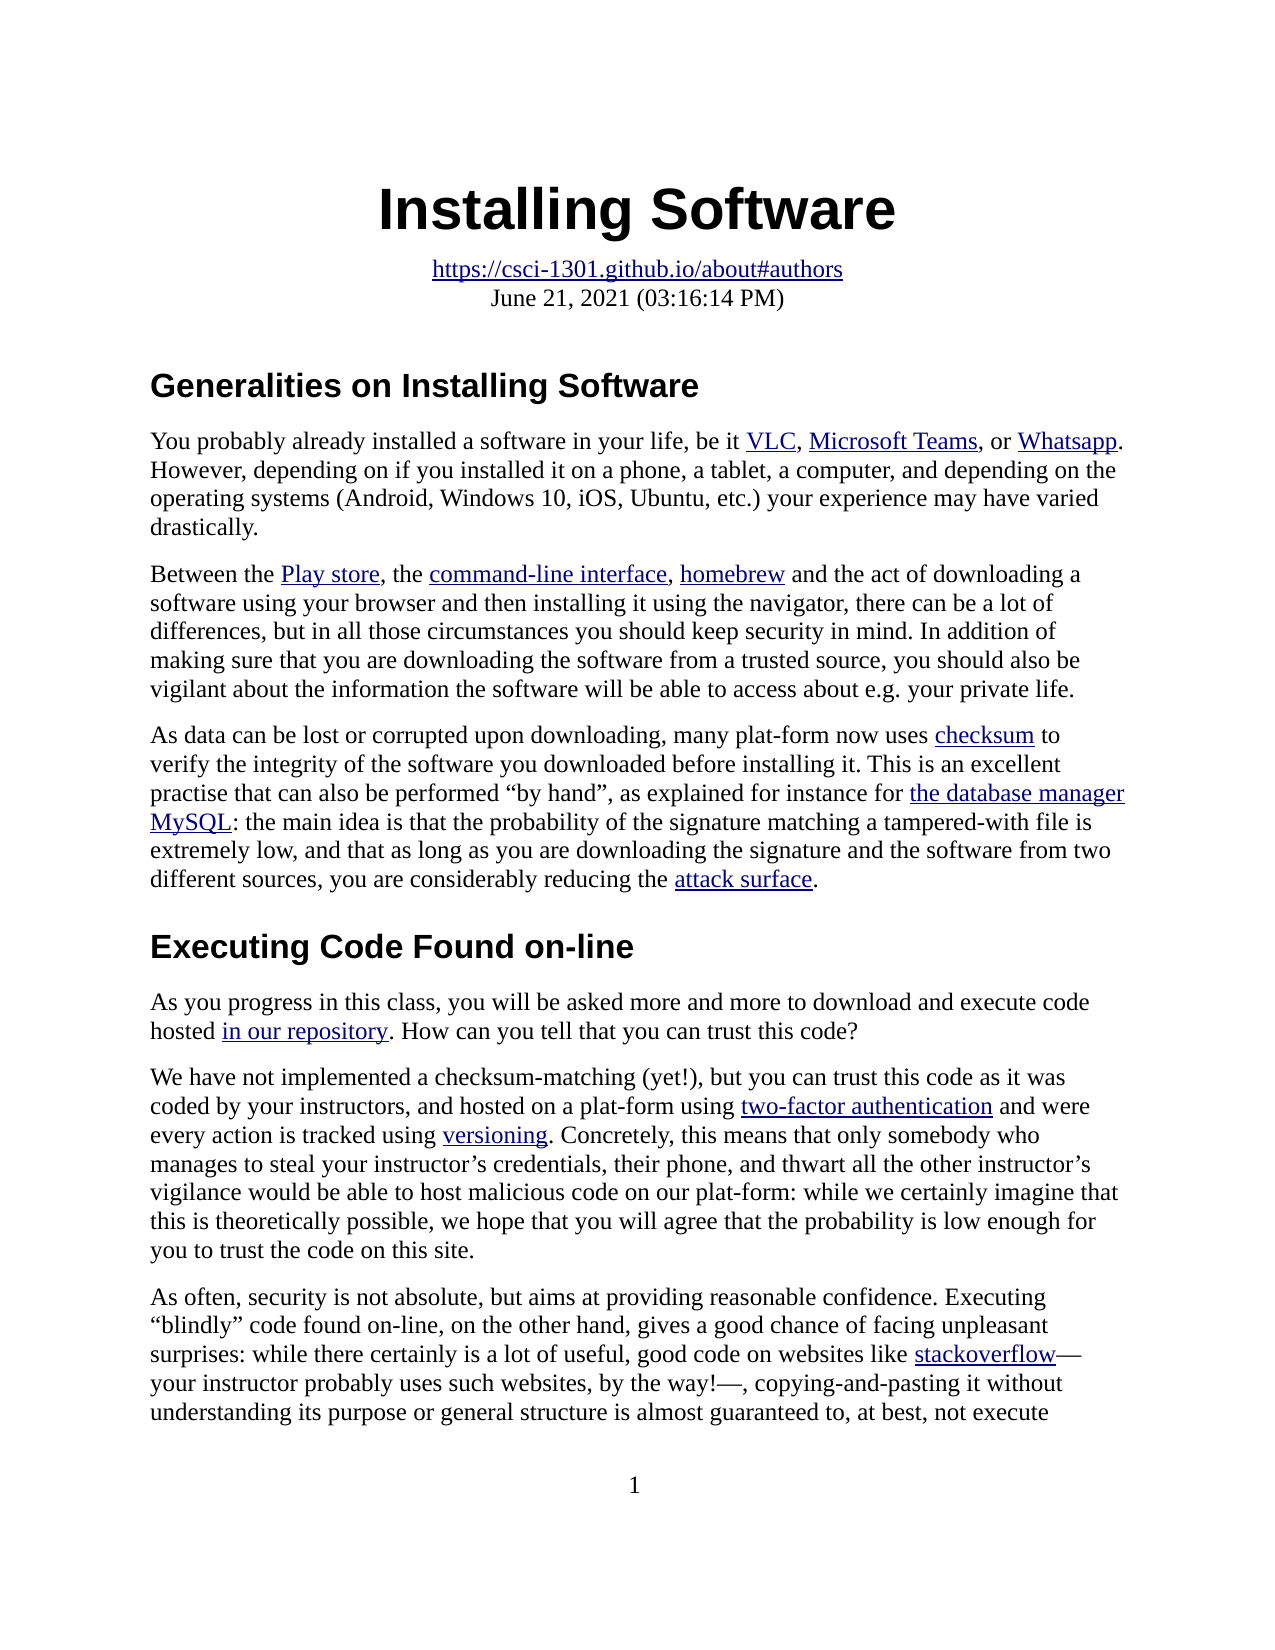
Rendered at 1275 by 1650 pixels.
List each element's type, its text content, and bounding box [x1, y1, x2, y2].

text You probably already installed a software in your life, be it VLC, Microsoft Teams, or Whatsapp. However, depending on if you installed it on a phone, a tablet, a computer, and depending on the operating systems (Android, Windows 10, iOS, Ubuntu, etc.) your experience may have varied drastically. [150, 426, 1125, 541]
title Installing Software [150, 175, 1125, 242]
subtitle Generalities on Installing Software [150, 366, 1125, 404]
text As you progress in this class, you will be asked more and more to download and execute code hosted in our repository. How can you tell that you can trust this code? [150, 987, 1125, 1044]
subtitle Executing Code Found on-line [150, 927, 1125, 966]
text As often, security is not absolute, but aims at providing reasonable confidence. Executing “blindly” code found on-line, on the other hand, gives a good chance of facing unpleasant surprises: while there certainly is a lot of useful, good code on websites like stackoverflow—your instructor probably uses such websites, by the way!—, copying-and-pasting it without understanding its purpose or general structure is almost guaranteed to, at best, not execute [150, 1282, 1125, 1425]
text As data can be lost or corrupted upon downloading, many plat-form now uses checksum to verify the integrity of the software you downloaded before installing it. This is an excellent practise that can also be performed “by hand”, as explained for instance for the database manager MySQL: the main idea is that the probability of the signature matching a tampered-with file is extremely low, and that as long as you are downloading the signature and the software from two different sources, you are considerably reducing the attack surface. [150, 721, 1125, 893]
text Between the Play store, the command-line interface, homebrew and the act of downloading a software using your browser and then installing it using the navigator, there can be a lot of differences, but in all those circumstances you should keep security in mind. In addition of making sure that you are downloading the software from a trusted source, you should also be vigilant about the information the software will be able to access about e.g. your private life. [150, 559, 1125, 703]
text June 21, 2021 (03:16:14 PM) [150, 283, 1125, 312]
text We have not implemented a checksum-matching (yet!), but you can trust this code as it was coded by your instructors, and hosted on a plat-form using two-factor authentication and were every action is tracked using versioning. Concretely, this means that only somebody who manages to steal your instructor’s credentials, their phone, and thwart all the other instructor’s vigilance would be able to host malicious code on our plat-form: while we certainly imagine that this is theoretically possible, we hope that you will agree that the probability is low enough for you to trust the code on this site. [150, 1062, 1125, 1264]
text https://csci-1301.github.io/about#authors [150, 254, 1125, 283]
